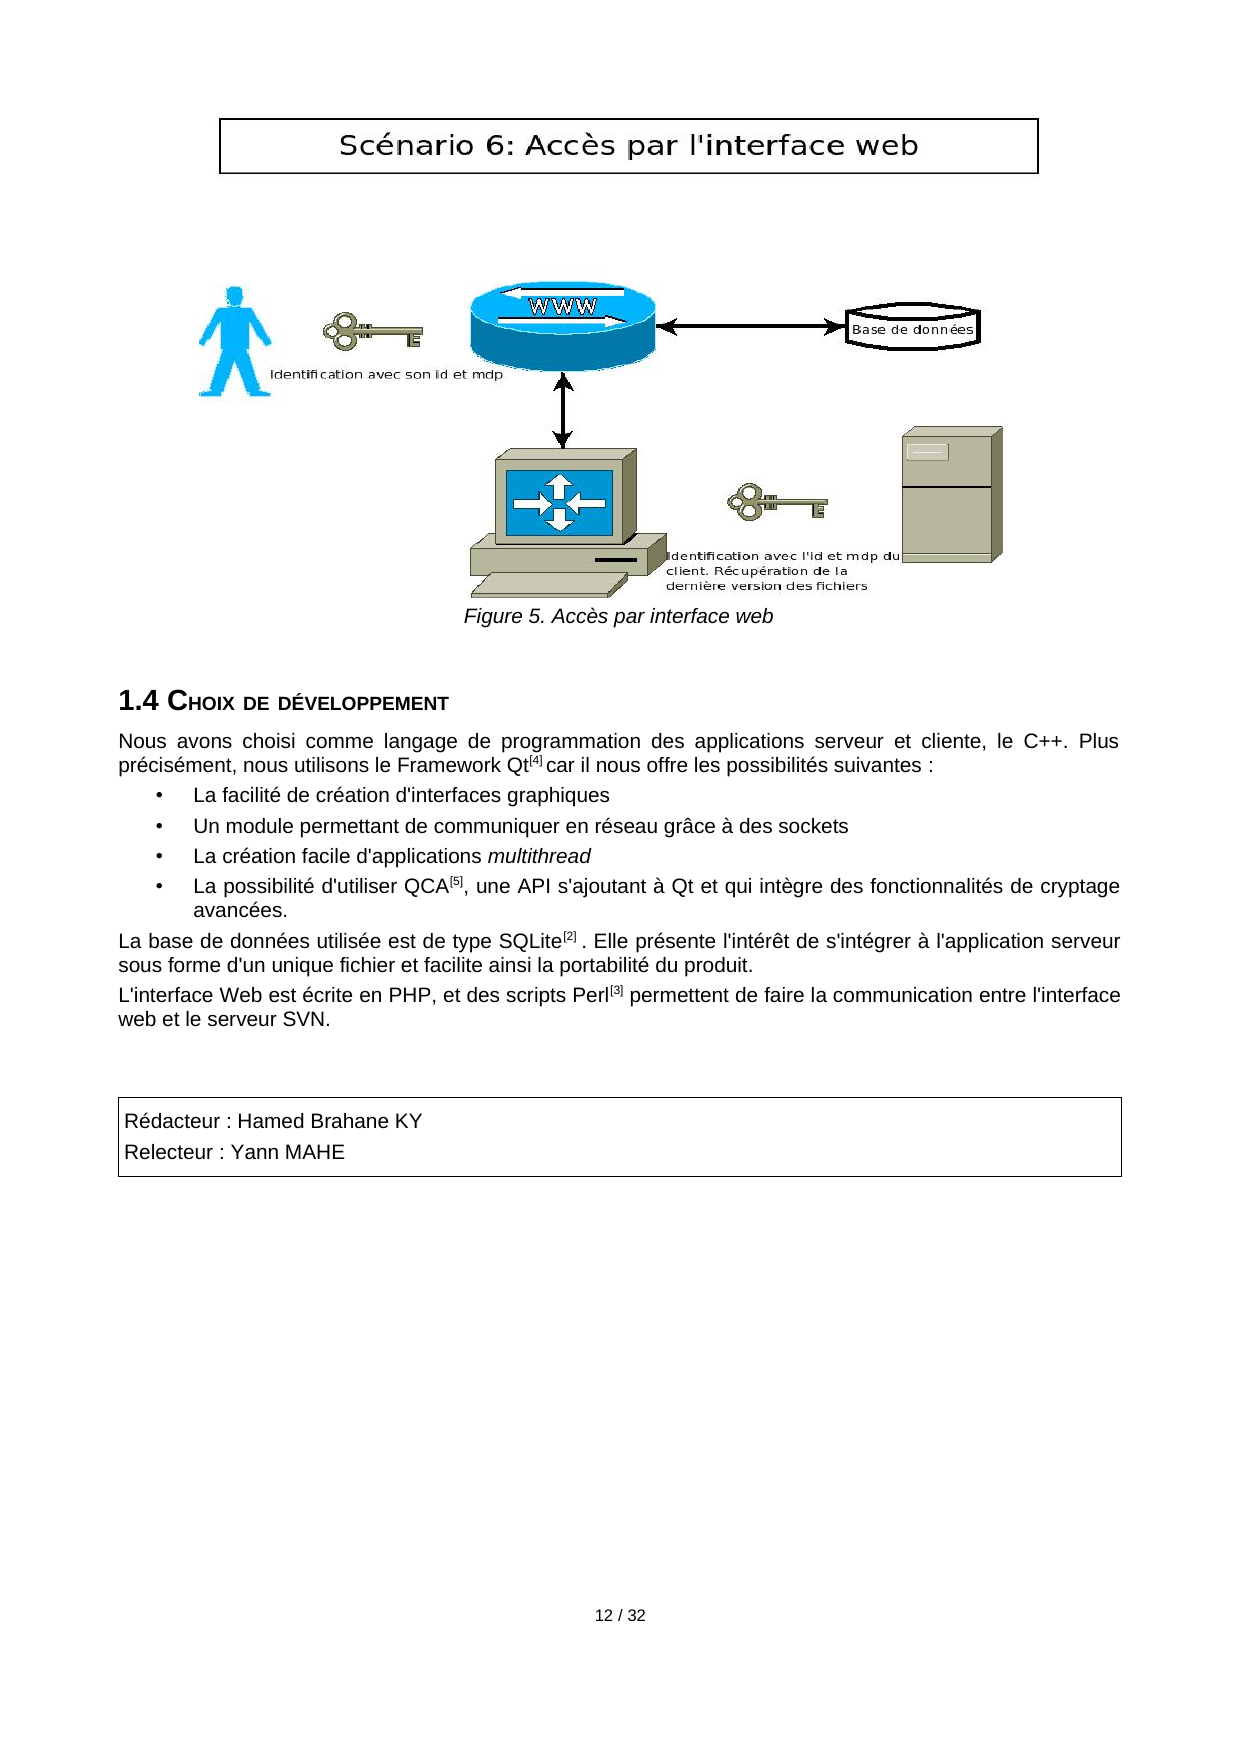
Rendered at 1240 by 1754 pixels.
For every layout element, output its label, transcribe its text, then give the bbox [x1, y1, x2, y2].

table_header Rédacteur : Hamed Brahane KY Relecteur : Yann MAHE [119, 1098, 1121, 1176]
list La facilité de création d'interfaces graphiques [156, 783, 1121, 807]
subtitle Choix de développement [118, 683, 1121, 717]
text La base de données utilisée est de type SQLite[2] . Elle présente l'intérêt de s'intégrer à l'application serveur sous forme d'un unique fichier et facilite ainsi la portabilité du produit. [118, 928, 1121, 976]
text Nous avons choisi comme langage de programmation des applications serveur et cliente, le C++. Plus précisément, nous utilisons le Framework Qt[4] car il nous offre les possibilités suivantes : [118, 729, 1121, 777]
list La possibilité d'utiliser QCA[5], une API s'ajoutant à Qt et qui intègre des fonctionnalités de cryptage avancées. [156, 874, 1121, 922]
list Un module permettant de communiquer en réseau grâce à des sockets [156, 814, 1121, 838]
picture [198, 118, 1041, 598]
text Figure 5. Accès par interface web [118, 604, 1121, 628]
text L'interface Web est écrite en PHP, et des scripts Perl[3] permettent de faire la communication entre l'interface web et le serveur SVN. [118, 983, 1121, 1031]
list La création facile d'applications multithread [156, 844, 1121, 868]
